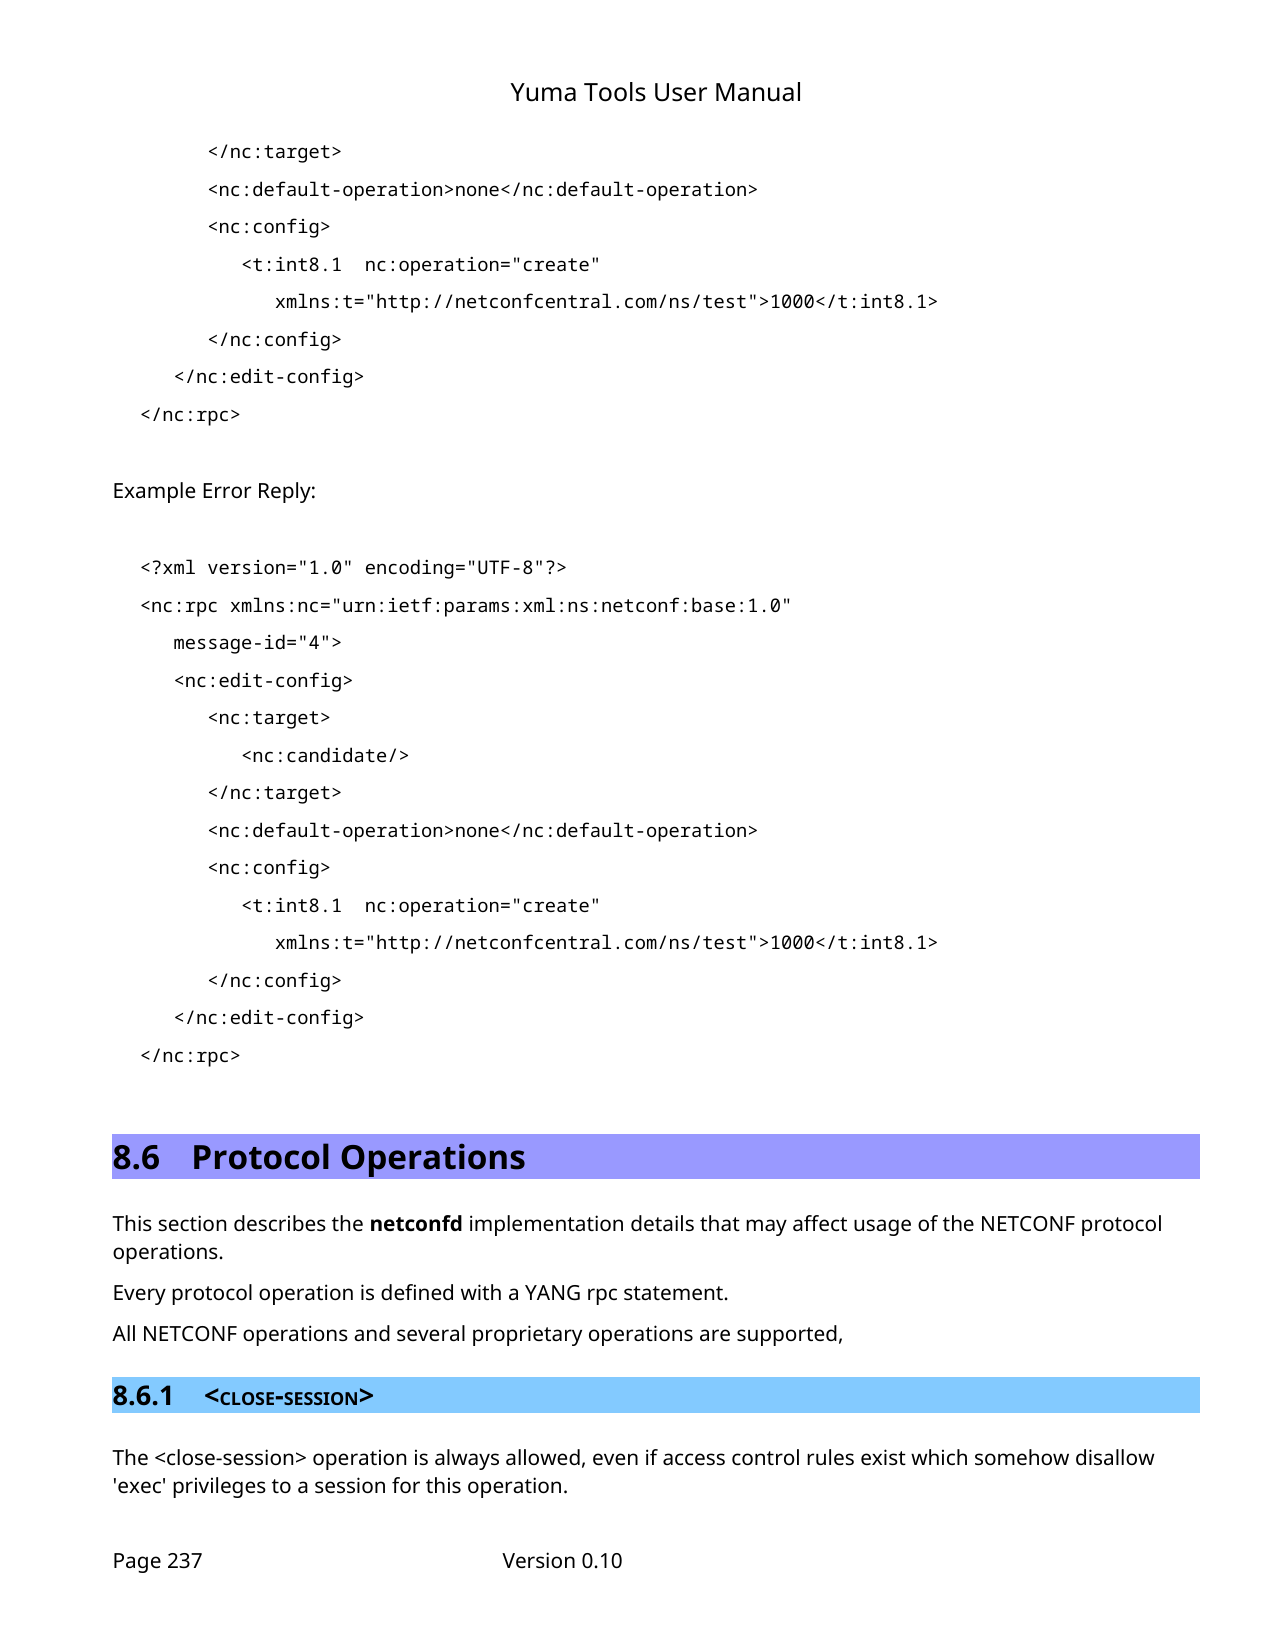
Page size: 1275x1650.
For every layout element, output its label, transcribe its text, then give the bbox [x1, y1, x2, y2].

text <nc:candidate/> [139, 742, 1200, 767]
text <nc:rpc xmlns:nc="urn:ietf:params:xml:ns:netconf:base:1.0" [139, 592, 1200, 617]
text The <close-session> operation is always allowed, even if access control rules exist which somehow disallow 'exec' privileges to a session for this operation. [112, 1443, 1200, 1499]
text </nc:target> [139, 779, 1200, 805]
text Example Error Reply: [112, 476, 1200, 504]
text <?xml version="1.0" encoding="UTF-8"?> [139, 554, 1200, 580]
text <t:int8.1 nc:operation="create" [139, 251, 1200, 277]
text </nc:rpc> [139, 401, 1200, 427]
text All NETCONF operations and several proprietary operations are supported, [112, 1319, 1200, 1347]
text </nc:edit-config> [139, 363, 1200, 389]
text <t:int8.1 nc:operation="create" [139, 892, 1200, 917]
text message-id="4"> [139, 629, 1200, 655]
text xmlns:t="http://netconfcentral.com/ns/test">1000</t:int8.1> [139, 929, 1200, 955]
text <nc:default-operation>none</nc:default-operation> [139, 176, 1200, 202]
text <nc:default-operation>none</nc:default-operation> [139, 817, 1200, 842]
subtitle <close-session> [112, 1377, 1200, 1413]
text <nc:edit-config> [139, 667, 1200, 692]
text </nc:edit-config> [139, 1004, 1200, 1030]
text <nc:config> [139, 854, 1200, 880]
text xmlns:t="http://netconfcentral.com/ns/test">1000</t:int8.1> [139, 288, 1200, 314]
subtitle Protocol Operations [112, 1134, 1200, 1179]
text </nc:rpc> [139, 1042, 1200, 1067]
text </nc:config> [139, 326, 1200, 352]
text <nc:target> [139, 704, 1200, 730]
text <nc:config> [139, 213, 1200, 239]
text </nc:config> [139, 967, 1200, 992]
text </nc:target> [139, 138, 1200, 164]
text Every protocol operation is defined with a YANG rpc statement. [112, 1278, 1200, 1307]
text This section describes the netconfd implementation details that may affect usage of the NETCONF protocol operations. [112, 1209, 1200, 1266]
